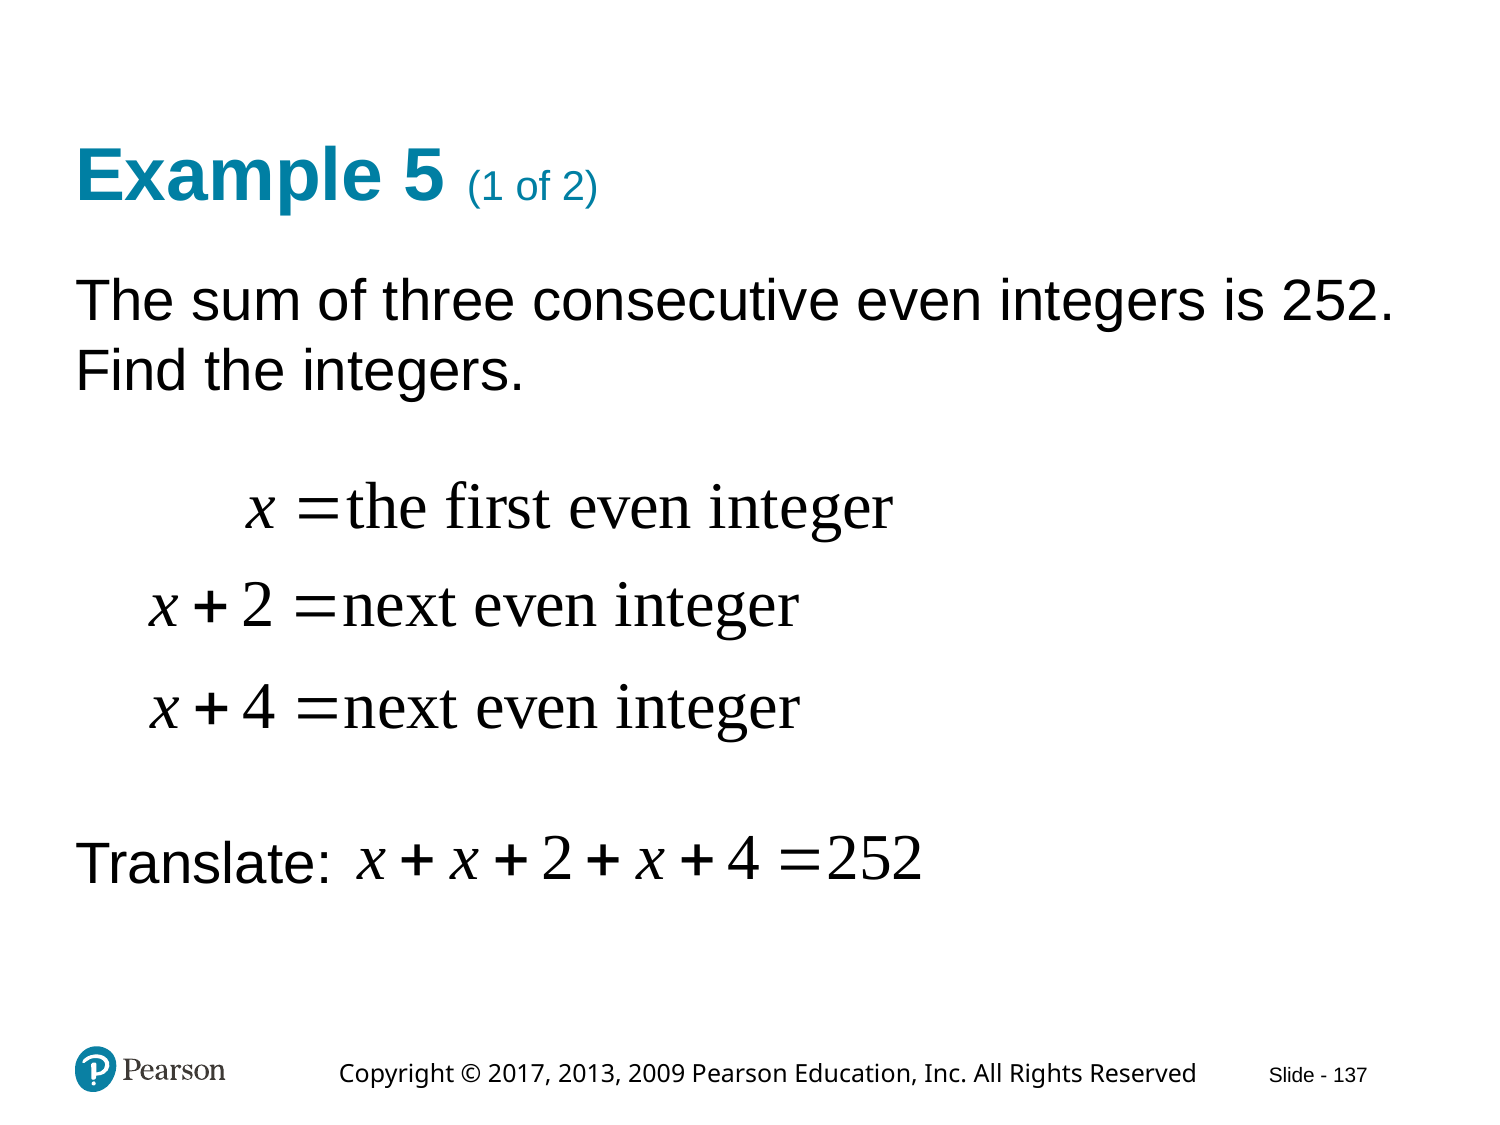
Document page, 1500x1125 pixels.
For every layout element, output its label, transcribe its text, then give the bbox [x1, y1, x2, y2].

list Translate: [75, 825, 350, 900]
chart [239, 474, 902, 550]
title Example 5 (1 of 2) [75, 35, 1425, 216]
chart [141, 572, 807, 647]
chart [350, 829, 929, 887]
list The sum of three consecutive even integers is 252. Find the integers. [75, 262, 1425, 403]
chart [143, 674, 809, 749]
